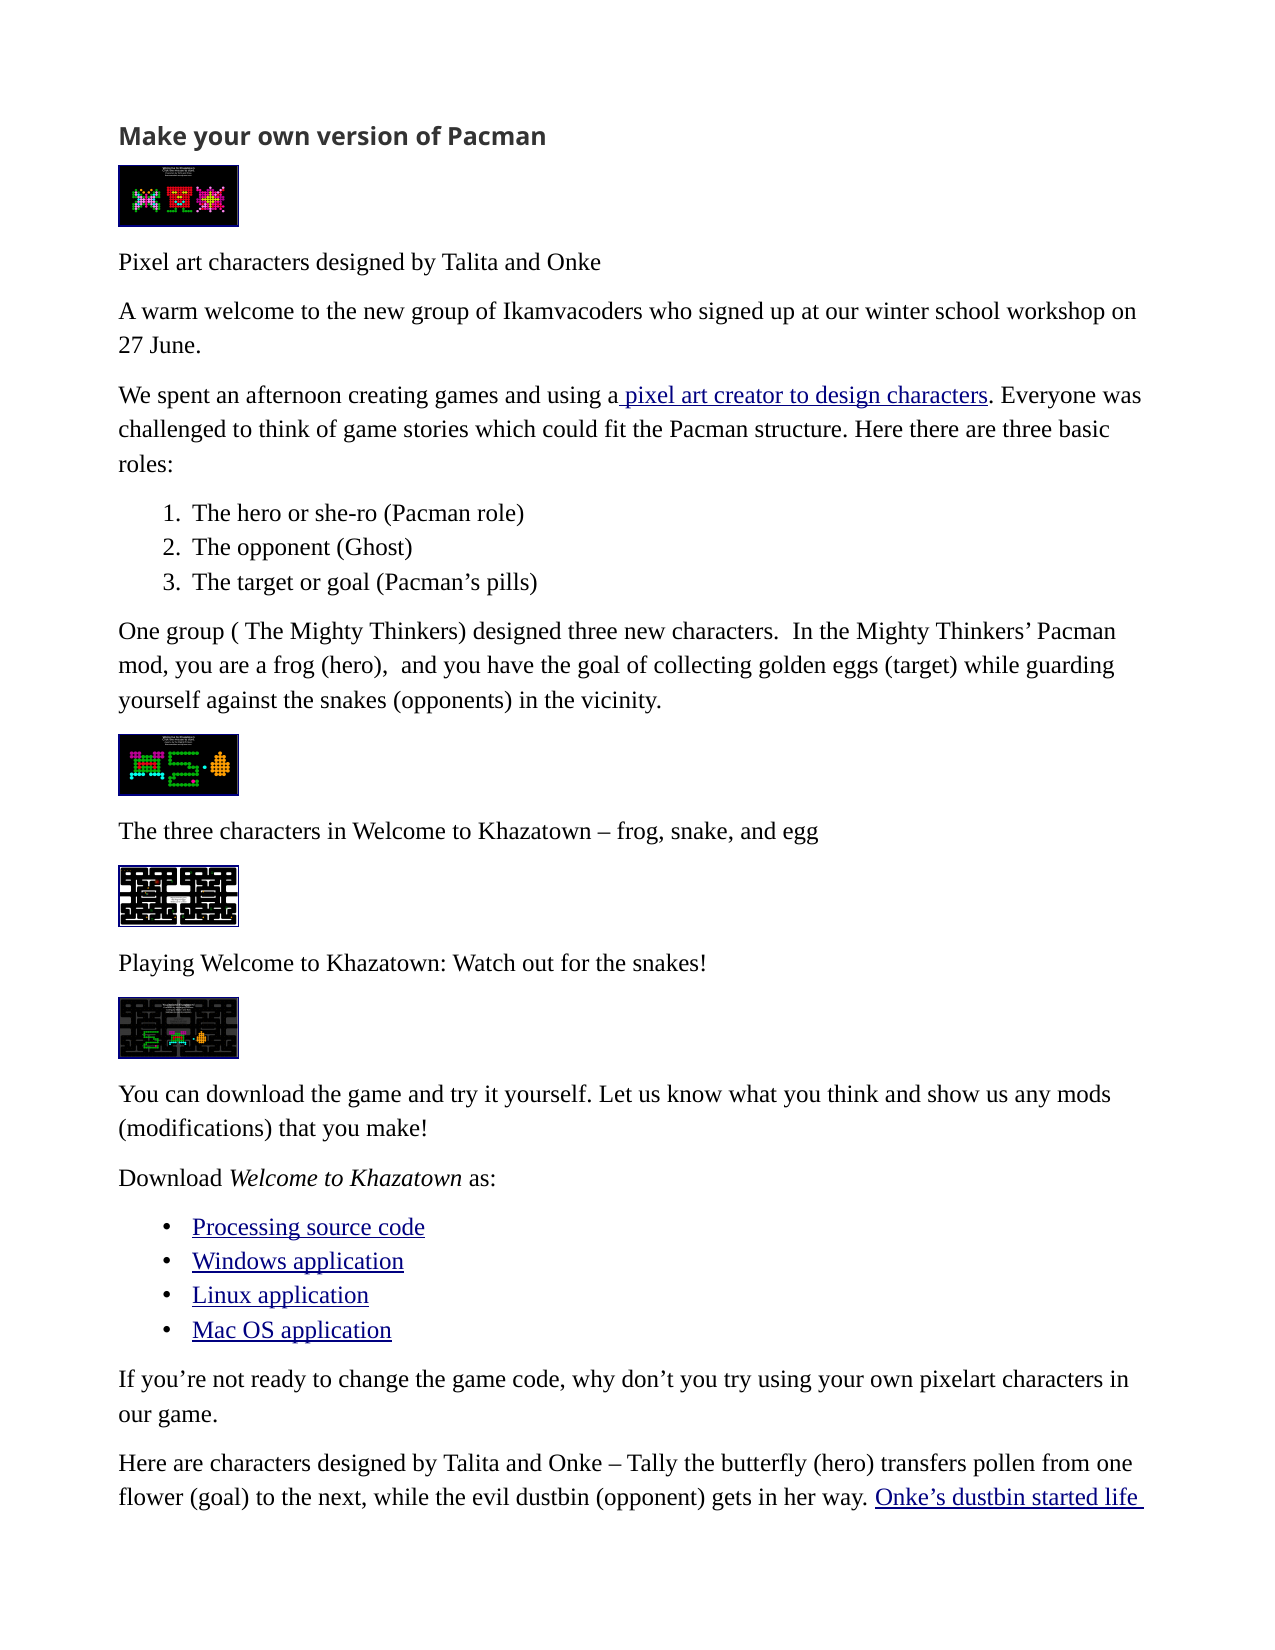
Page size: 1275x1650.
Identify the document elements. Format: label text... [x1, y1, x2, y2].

text Playing Welcome to Khazatown: Watch out for the snakes! [118, 948, 1157, 976]
list Mac OS application [162, 1315, 1157, 1344]
text You can download the game and try it yourself. Let us know what you think and show us any mods (modifications) that you make! [118, 1079, 1157, 1142]
subtitle Make your own version of Pacman [118, 118, 1157, 152]
text If you’re not ready to change the game code, why don’t you try using your own pixelart characters in our game. [118, 1364, 1157, 1427]
list The target or goal (Pacman’s pills) [162, 567, 1157, 595]
text Here are characters designed by Talita and Onke – Tally the butterfly (hero) transfers pollen from one flower (goal) to the next, while the evil dustbin (opponent) gets in her way. Onke’s dustbin started life [118, 1448, 1157, 1511]
list Windows application [162, 1246, 1157, 1275]
text We spent an afternoon creating games and using a pixel art creator to design characters. Everyone was challenged to think of game stories which could fit the Pacman structure. Here there are three basic roles: [118, 380, 1157, 477]
text Download Welcome to Khazatown as: [118, 1163, 1157, 1191]
picture [120, 166, 238, 225]
picture [120, 867, 238, 926]
text A warm welcome to the new group of Ikamvacoders who signed up at our winter school workshop on 27 June. [118, 296, 1157, 359]
list The opponent (Ghost) [162, 532, 1157, 561]
text Pixel art characters designed by Talita and Onke [118, 247, 1157, 276]
list The hero or she-ro (Pacman role) [162, 498, 1157, 526]
list Processing source code [162, 1212, 1157, 1240]
text The three characters in Welcome to Khazatown – frog, snake, and egg [118, 816, 1157, 845]
picture [120, 735, 238, 794]
list Linux application [162, 1281, 1157, 1309]
text One group ( The Mighty Thinkers) designed three new characters. In the Mighty Thinkers’ Pacman mod, you are a frog (hero), and you have the goal of collecting golden eggs (target) while guarding yourself against the snakes (opponents) in the vicinity. [118, 616, 1157, 713]
picture [120, 998, 238, 1057]
